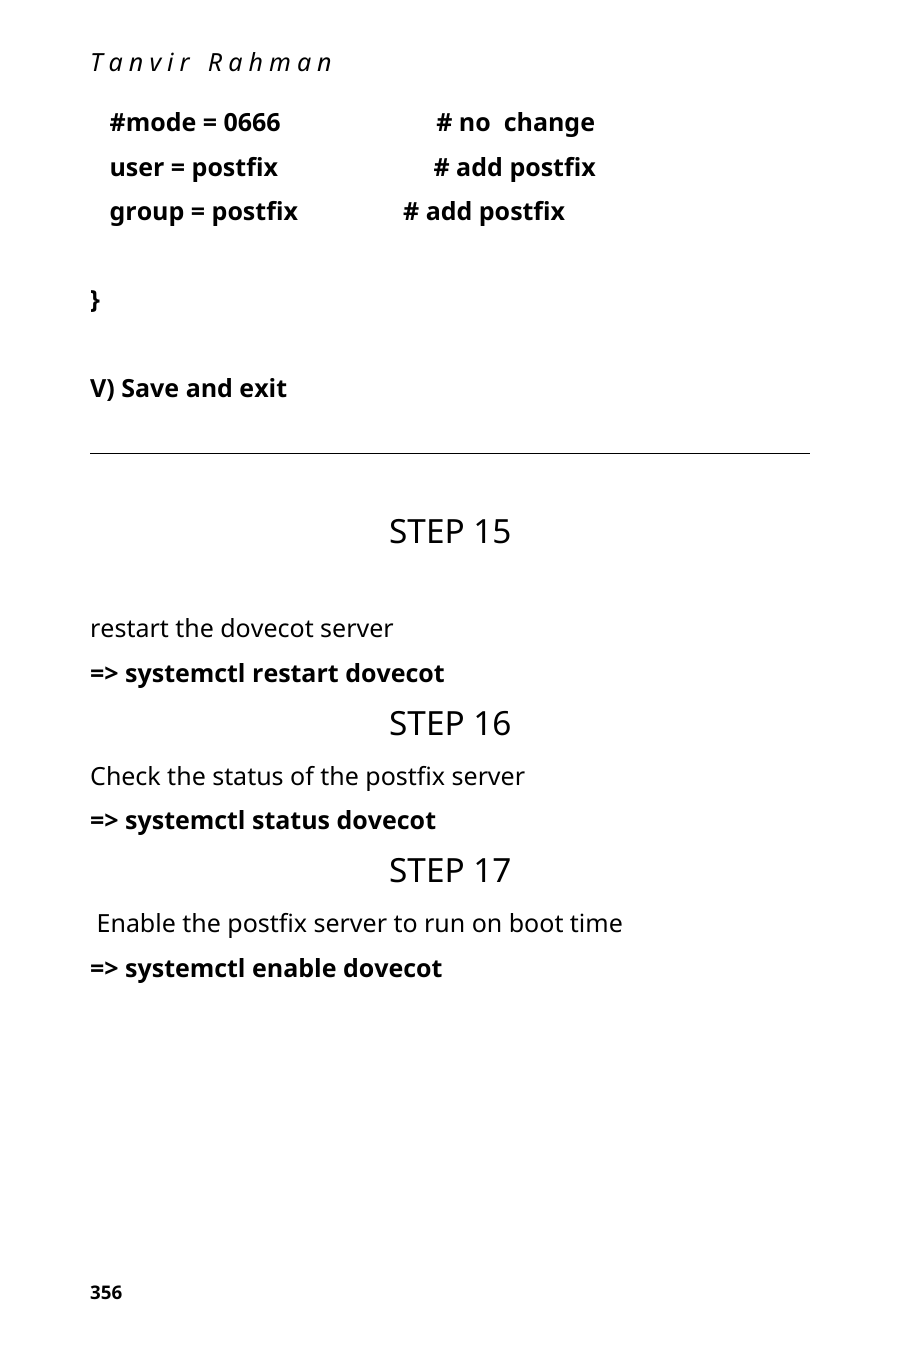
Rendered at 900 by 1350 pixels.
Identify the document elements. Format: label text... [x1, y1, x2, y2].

text => systemctl restart dovecot [90, 655, 810, 689]
text STEP 17 [90, 847, 810, 893]
text STEP 15 [90, 508, 810, 553]
text Enable the postfix server to run on boot time [90, 906, 810, 940]
text restart the dovecot server [90, 611, 810, 645]
text #mode = 0666 # no change [90, 105, 810, 139]
text Check the status of the postfix server [90, 759, 810, 793]
text group = postfix # add postfix [90, 193, 810, 228]
text V) Save and exit [90, 371, 810, 405]
text => systemctl enable dovecot [90, 950, 810, 984]
text } [90, 282, 810, 316]
text user = postfix # add postfix [90, 149, 810, 183]
text => systemctl status dovecot [90, 803, 810, 837]
text STEP 16 [90, 700, 810, 745]
